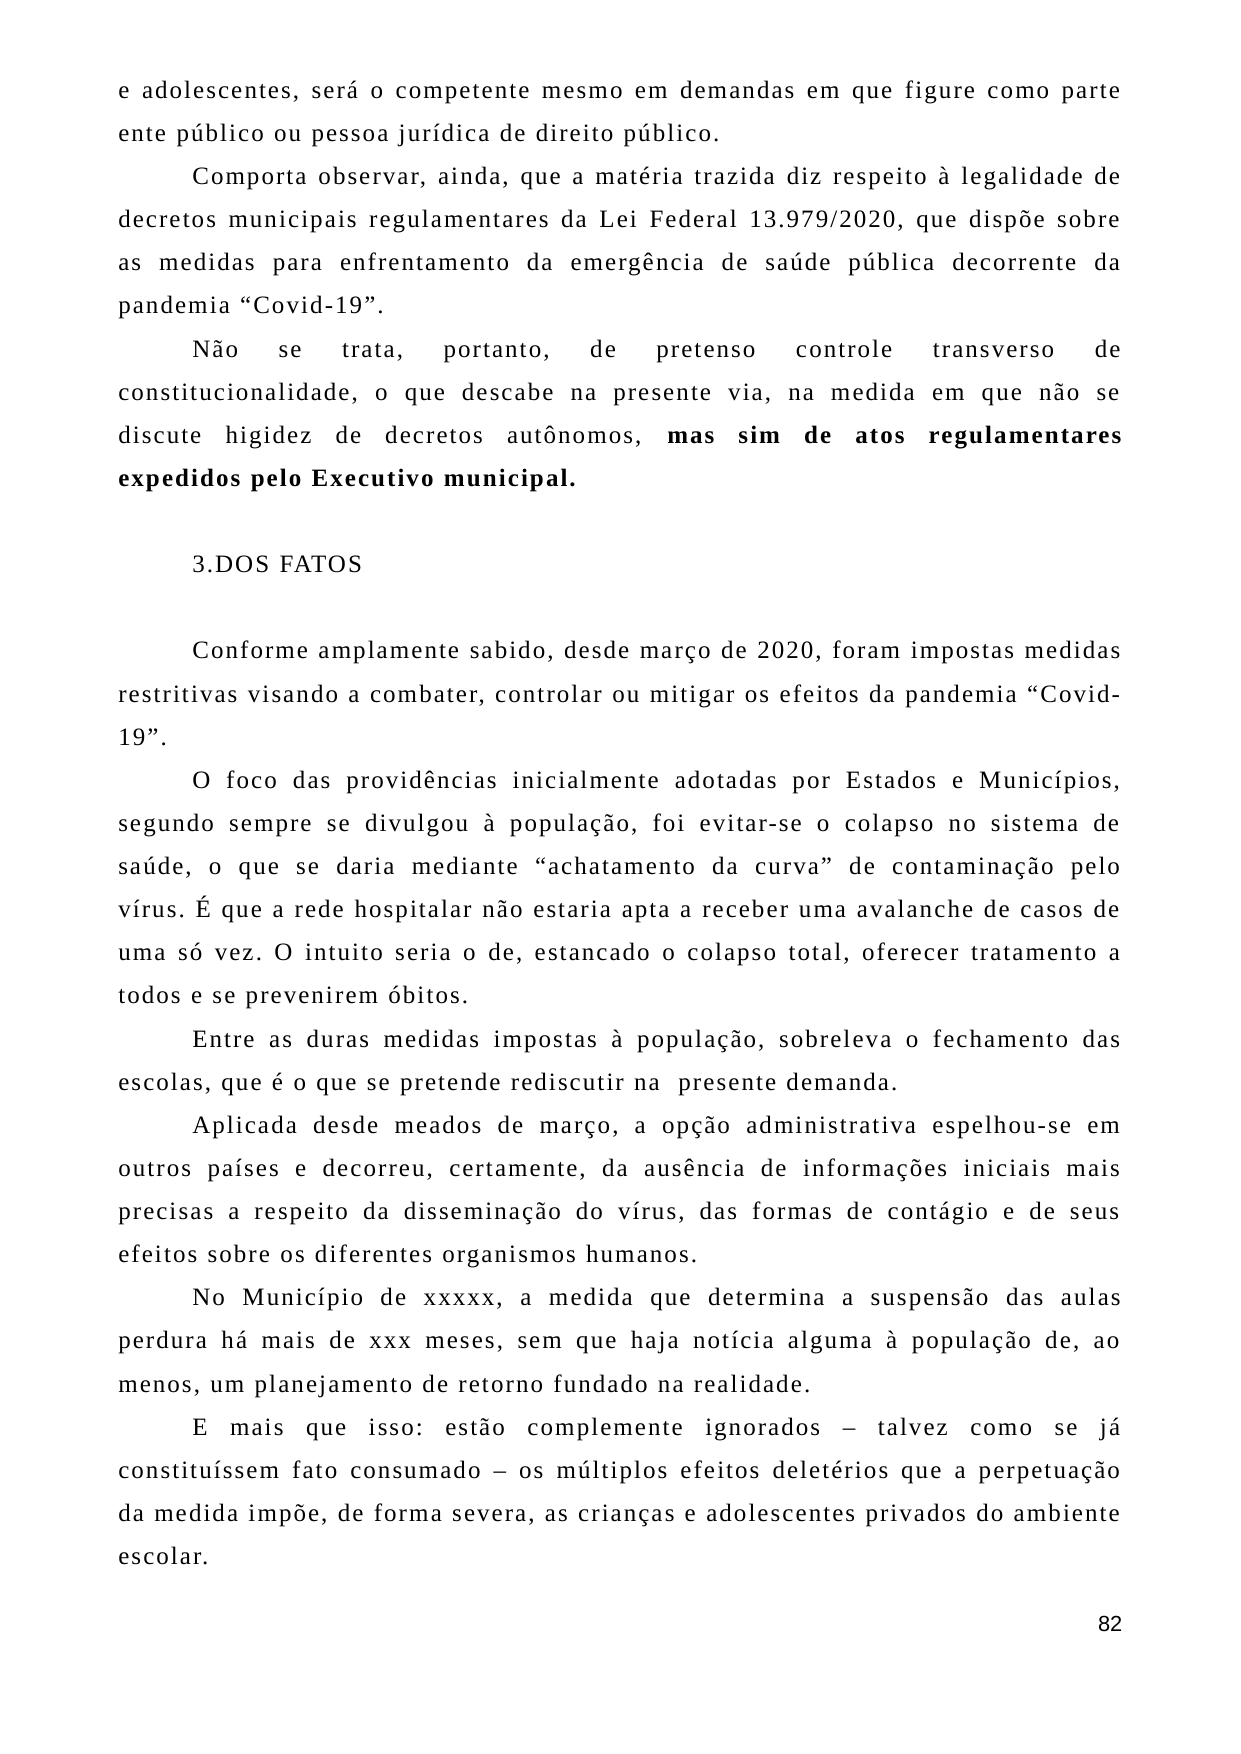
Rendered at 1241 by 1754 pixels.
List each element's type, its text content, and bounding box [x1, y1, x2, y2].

text Conforme amplamente sabido, desde março de 2020, foram impostas medidas restritivas visando a combater, controlar ou mitigar os efeitos da pandemia “Covid-19”. [118, 636, 1122, 751]
text O foco das providências inicialmente adotadas por Estados e Municípios, segundo sempre se divulgou à população, foi evitar-se o colapso no sistema de saúde, o que se daria mediante “achatamento da curva” de contaminação pelo vírus. É que a rede hospitalar não estaria apta a receber uma avalanche de casos de uma só vez. O intuito seria o de, estancado o colapso total, oferecer tratamento a todos e se prevenirem óbitos. [118, 765, 1122, 1009]
text Comporta observar, ainda, que a matéria trazida diz respeito à legalidade de decretos municipais regulamentares da Lei Federal 13.979/2020, que dispõe sobre as medidas para enfrentamento da emergência de saúde pública decorrente da pandemia “Covid-19”. [118, 161, 1122, 319]
text Não se trata, portanto, de pretenso controle transverso de constitucionalidade, o que descabe na presente via, na medida em que não se discute higidez de decretos autônomos, mas sim de atos regulamentares expedidos pelo Executivo municipal. [118, 334, 1122, 492]
text e adolescentes, será o competente mesmo em demandas em que figure como parte ente público ou pessoa jurídica de direito público. [118, 75, 1122, 147]
text E mais que isso: estão complemente ignorados – talvez como se já constituíssem fato consumado – os múltiplos efeitos deletérios que a perpetuação da medida impõe, de forma severa, as crianças e adolescentes privados do ambiente escolar. [118, 1412, 1122, 1570]
text Entre as duras medidas impostas à população, sobreleva o fechamento das escolas, que é o que se pretende rediscutir na presente demanda. [118, 1024, 1122, 1096]
text 3.DOS FATOS [118, 549, 1122, 578]
text Aplicada desde meados de março, a opção administrativa espelhou-se em outros países e decorreu, certamente, da ausência de informações iniciais mais precisas a respeito da disseminação do vírus, das formas de contágio e de seus efeitos sobre os diferentes organismos humanos. [118, 1110, 1122, 1268]
text No Município de xxxxx, a medida que determina a suspensão das aulas perdura há mais de xxx meses, sem que haja notícia alguma à população de, ao menos, um planejamento de retorno fundado na realidade. [118, 1282, 1122, 1397]
